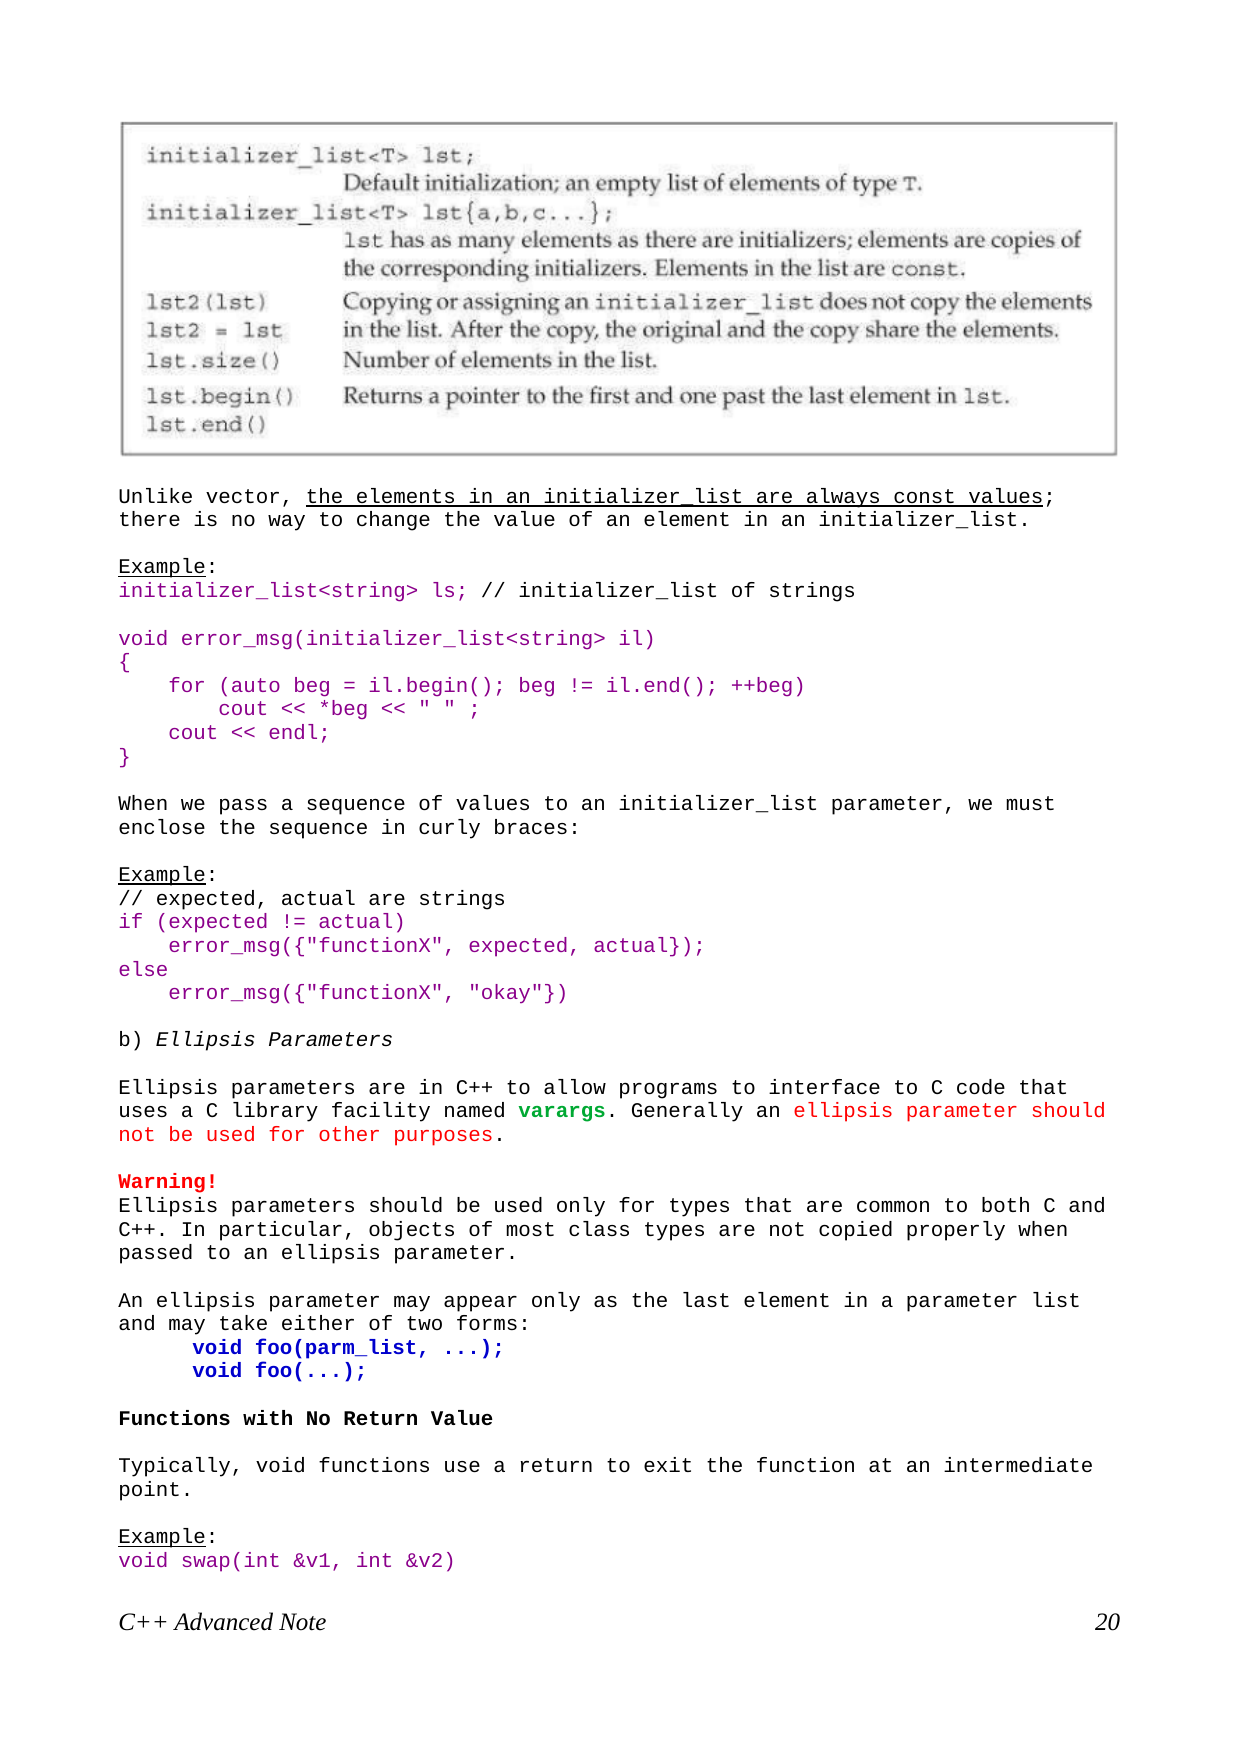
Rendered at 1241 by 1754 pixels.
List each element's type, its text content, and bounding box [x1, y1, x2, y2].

text else [118, 958, 1122, 982]
picture [118, 118, 1123, 462]
text initializer_list<string> ls; // initializer_list of strings [118, 580, 1122, 604]
text } [118, 746, 1122, 769]
text error_msg({"functionX", expected, actual}); [118, 935, 1122, 958]
text Ellipsis parameters are in C++ to allow programs to interface to C code that uses a C library facility named varargs. Generally an ellipsis parameter should not be used for other purposes. [118, 1077, 1122, 1148]
text Typically, void functions use a return to exit the function at an intermediate point. [118, 1455, 1122, 1502]
text cout << *beg << " " ; [118, 698, 1122, 722]
text cout << endl; [118, 722, 1122, 746]
text error_msg({"functionX", "okay"}) [118, 982, 1122, 1006]
text Example: [118, 557, 1122, 580]
text Example: [118, 1526, 1122, 1550]
text Ellipsis parameters should be used only for types that are common to both C and C++. In particular, objects of most class types are not copied properly when passed to an ellipsis parameter. [118, 1195, 1122, 1266]
text An ellipsis parameter may appear only as the last element in a parameter list and may take either of two forms: [118, 1289, 1122, 1337]
text { [118, 651, 1122, 675]
text void swap(int &v1, int &v2) [118, 1550, 1122, 1573]
text void foo(parm_list, ...); [118, 1337, 1122, 1361]
text Unlike vector, the elements in an initializer_list are always const values; there is no way to change the value of an element in an initializer_list. [118, 486, 1122, 533]
text Warning! [118, 1171, 1122, 1195]
text for (auto beg = il.begin(); beg != il.end(); ++beg) [118, 675, 1122, 698]
text Example: [118, 864, 1122, 888]
text if (expected != actual) [118, 911, 1122, 935]
text When we pass a sequence of values to an initializer_list parameter, we must enclose the sequence in curly braces: [118, 793, 1122, 840]
text // expected, actual are strings [118, 888, 1122, 911]
text Functions with No Return Value [118, 1408, 1122, 1431]
text b) Ellipsis Parameters [118, 1029, 1122, 1053]
text void error_msg(initializer_list<string> il) [118, 627, 1122, 651]
text void foo(...); [118, 1361, 1122, 1384]
